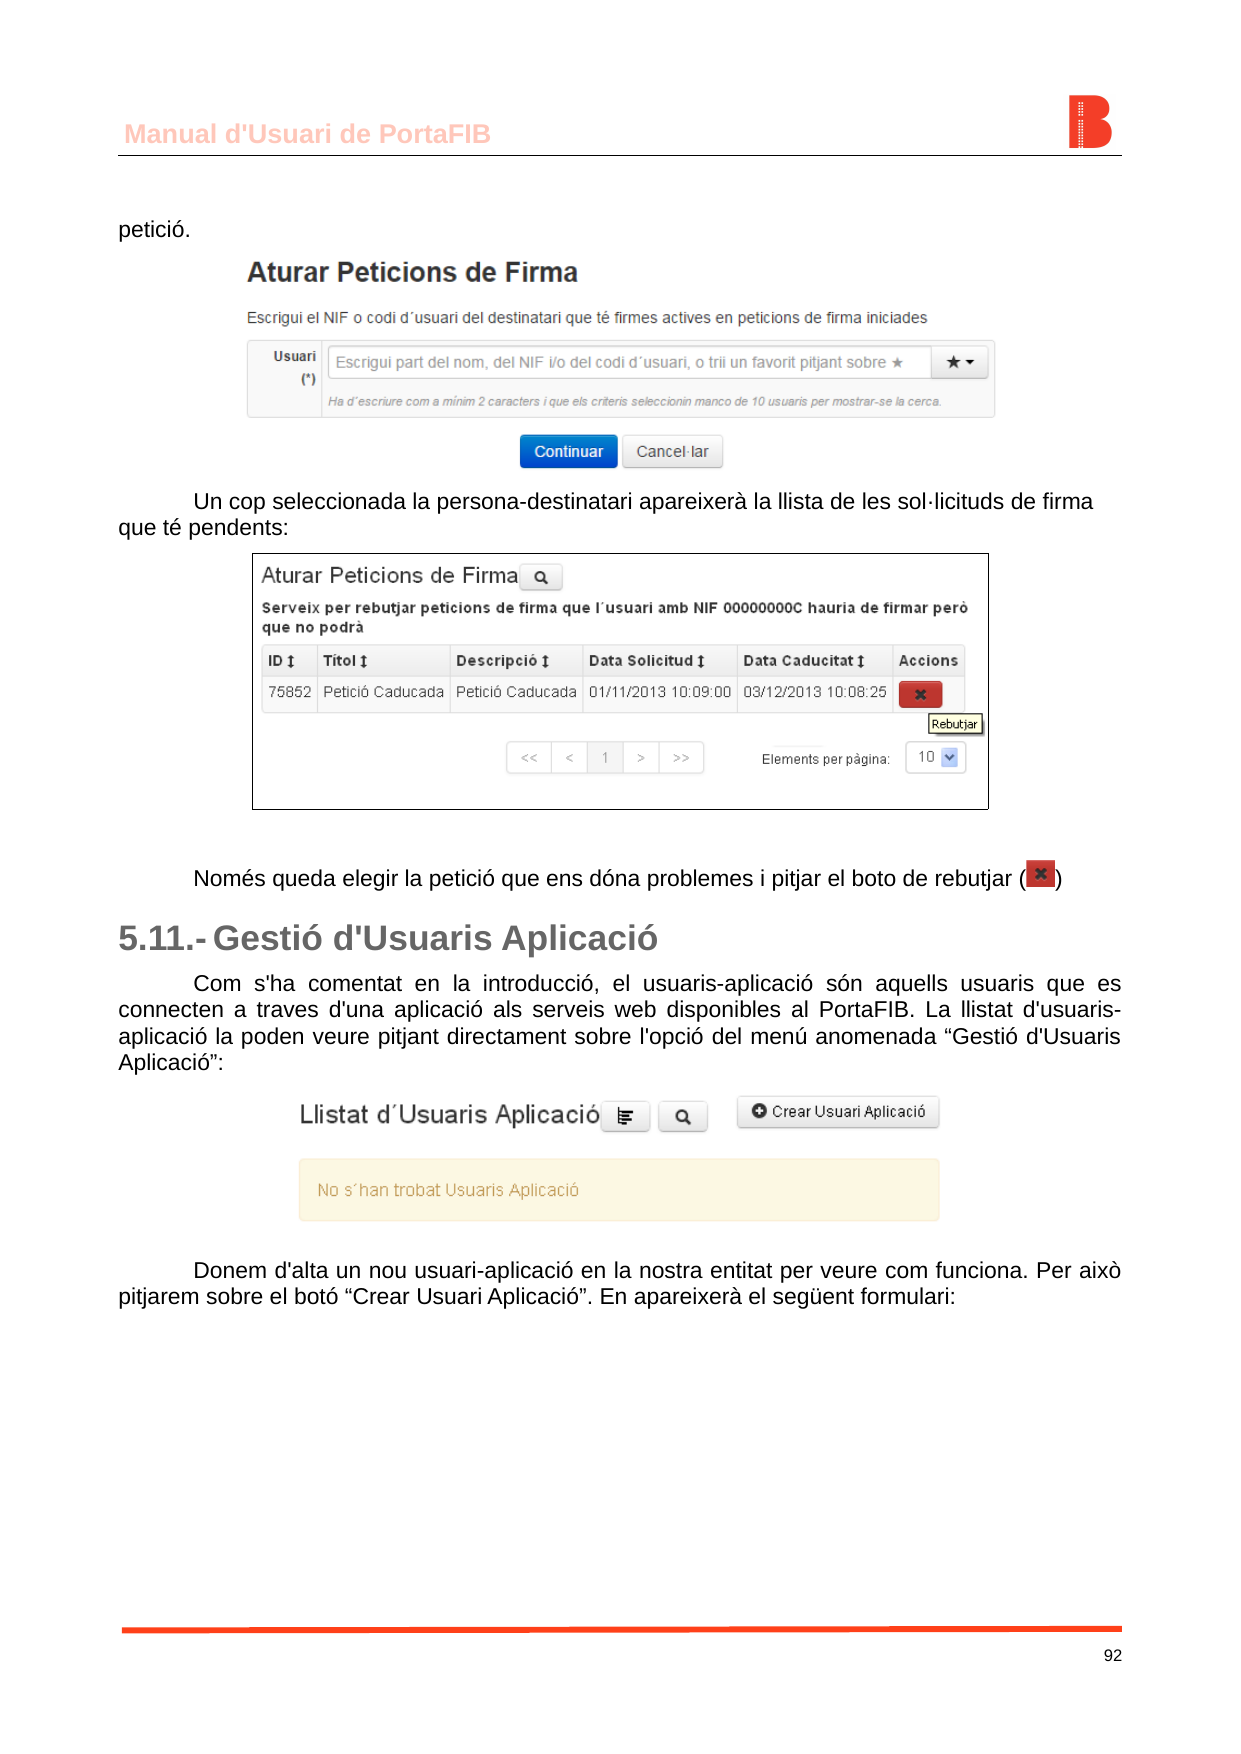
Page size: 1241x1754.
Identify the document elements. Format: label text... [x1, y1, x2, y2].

picture [1026, 860, 1055, 887]
picture [255, 556, 986, 807]
picture [284, 1087, 956, 1244]
text Només queda elegir la petició que ens dóna problemes i pitjar el boto de rebutjar () [118, 861, 1122, 892]
subtitle Gestió d'Usuaris Aplicació [118, 917, 1122, 957]
text Donem d'alta un nou usuari-aplicació en la nostra entitat per veure com funciona. Per això pitjarem sobre el botó “Crear Usuari Aplicació”. En apareixerà el següent formulari: [118, 1257, 1122, 1309]
text petició. [118, 216, 1122, 242]
picture [238, 254, 1002, 476]
picture [1063, 94, 1117, 150]
text Com s'ha comentat en la introducció, el usuaris-aplicació són aquells usuaris que es connecten a traves d'una aplicació als serveis web disponibles al PortaFIB. La llistat d'usuaris-aplicació la poden veure pitjant directament sobre l'opció del menú anomenada “Gestió d'Usuaris Aplicació”: [118, 970, 1122, 1075]
text Un cop seleccionada la persona-destinatari apareixerà la llista de les sol·licituds de firma que té pendents: [118, 488, 1122, 540]
